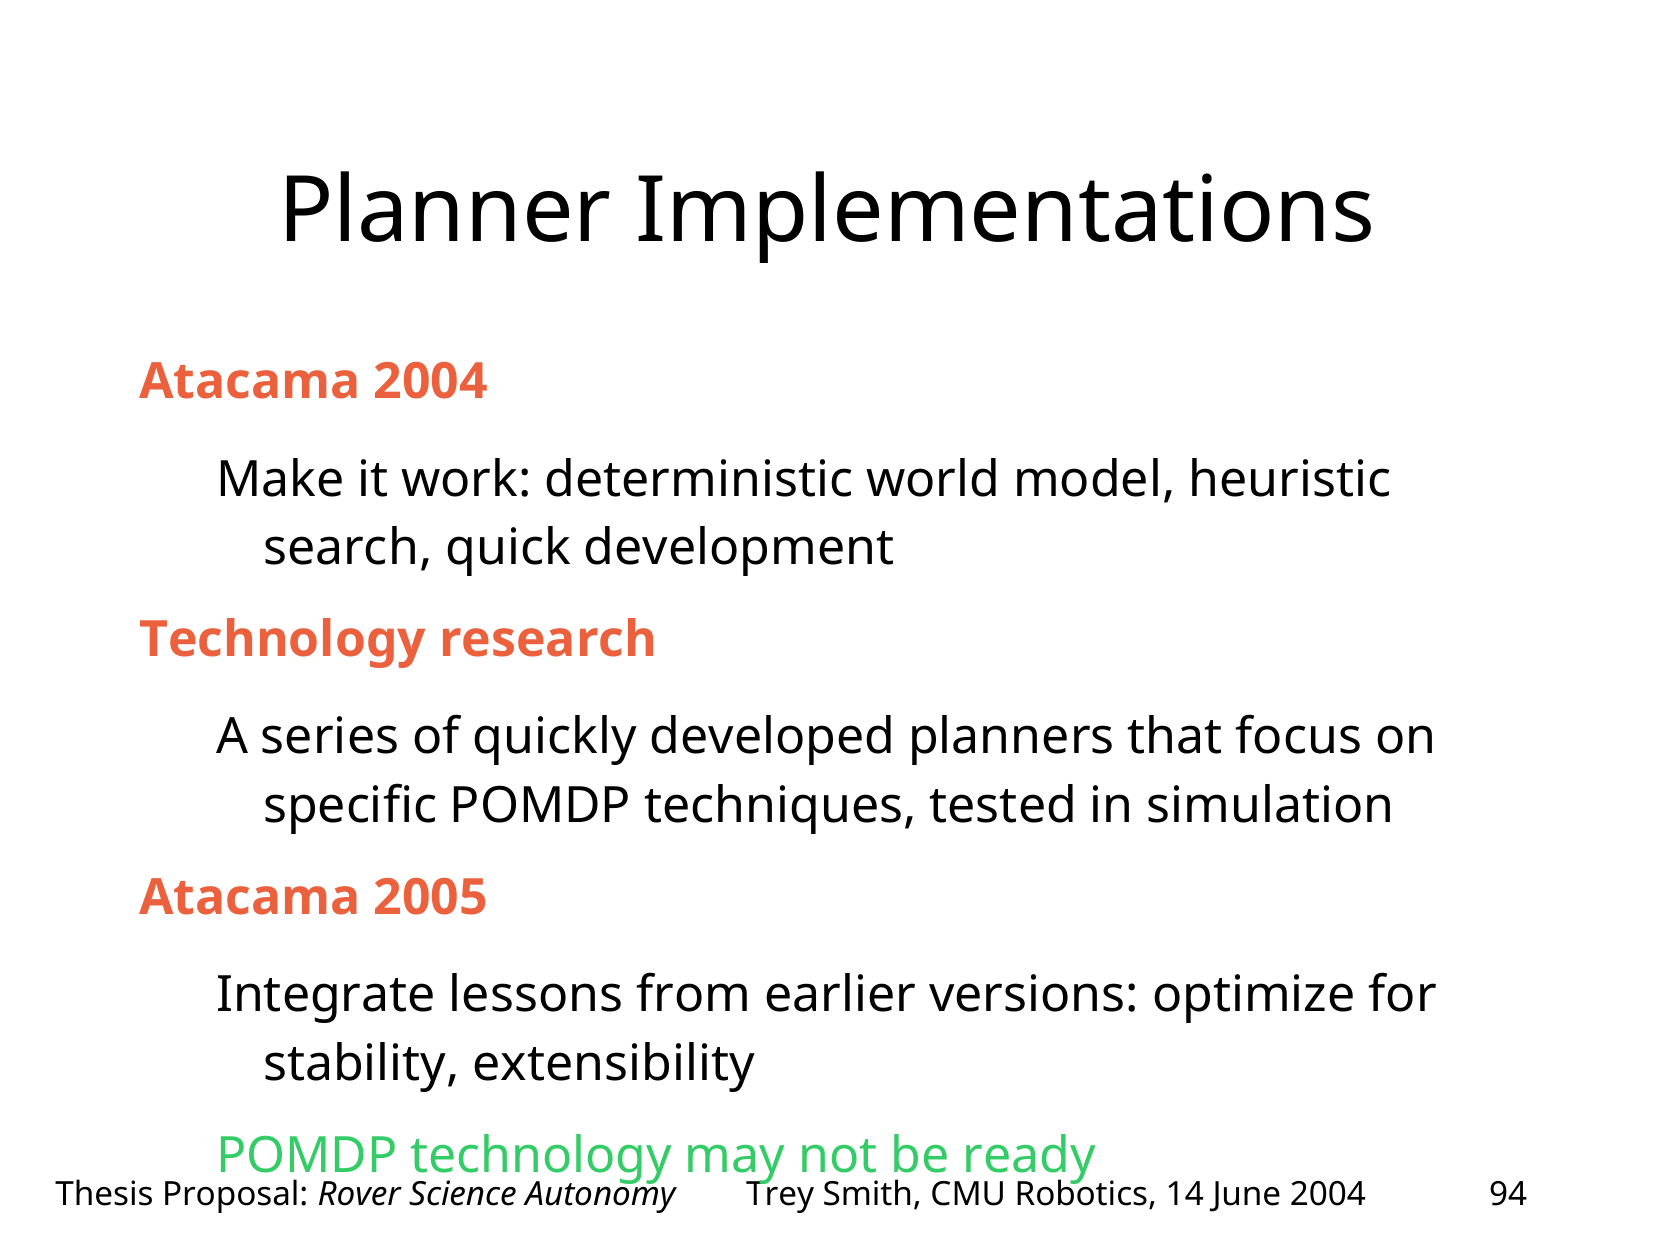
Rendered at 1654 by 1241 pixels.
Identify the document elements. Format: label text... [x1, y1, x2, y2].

list Atacama 2004 Make it work: deterministic world model, heuristic search, quick development Technology research A series of quickly developed planners that focus on specific POMDP techniques, tested in simulation Atacama 2005 Integrate lessons from earlier versions: optimize for stability, extensibility POMDP technology may not be ready [121, 344, 1534, 1127]
title Planner Implementations [121, 102, 1534, 311]
